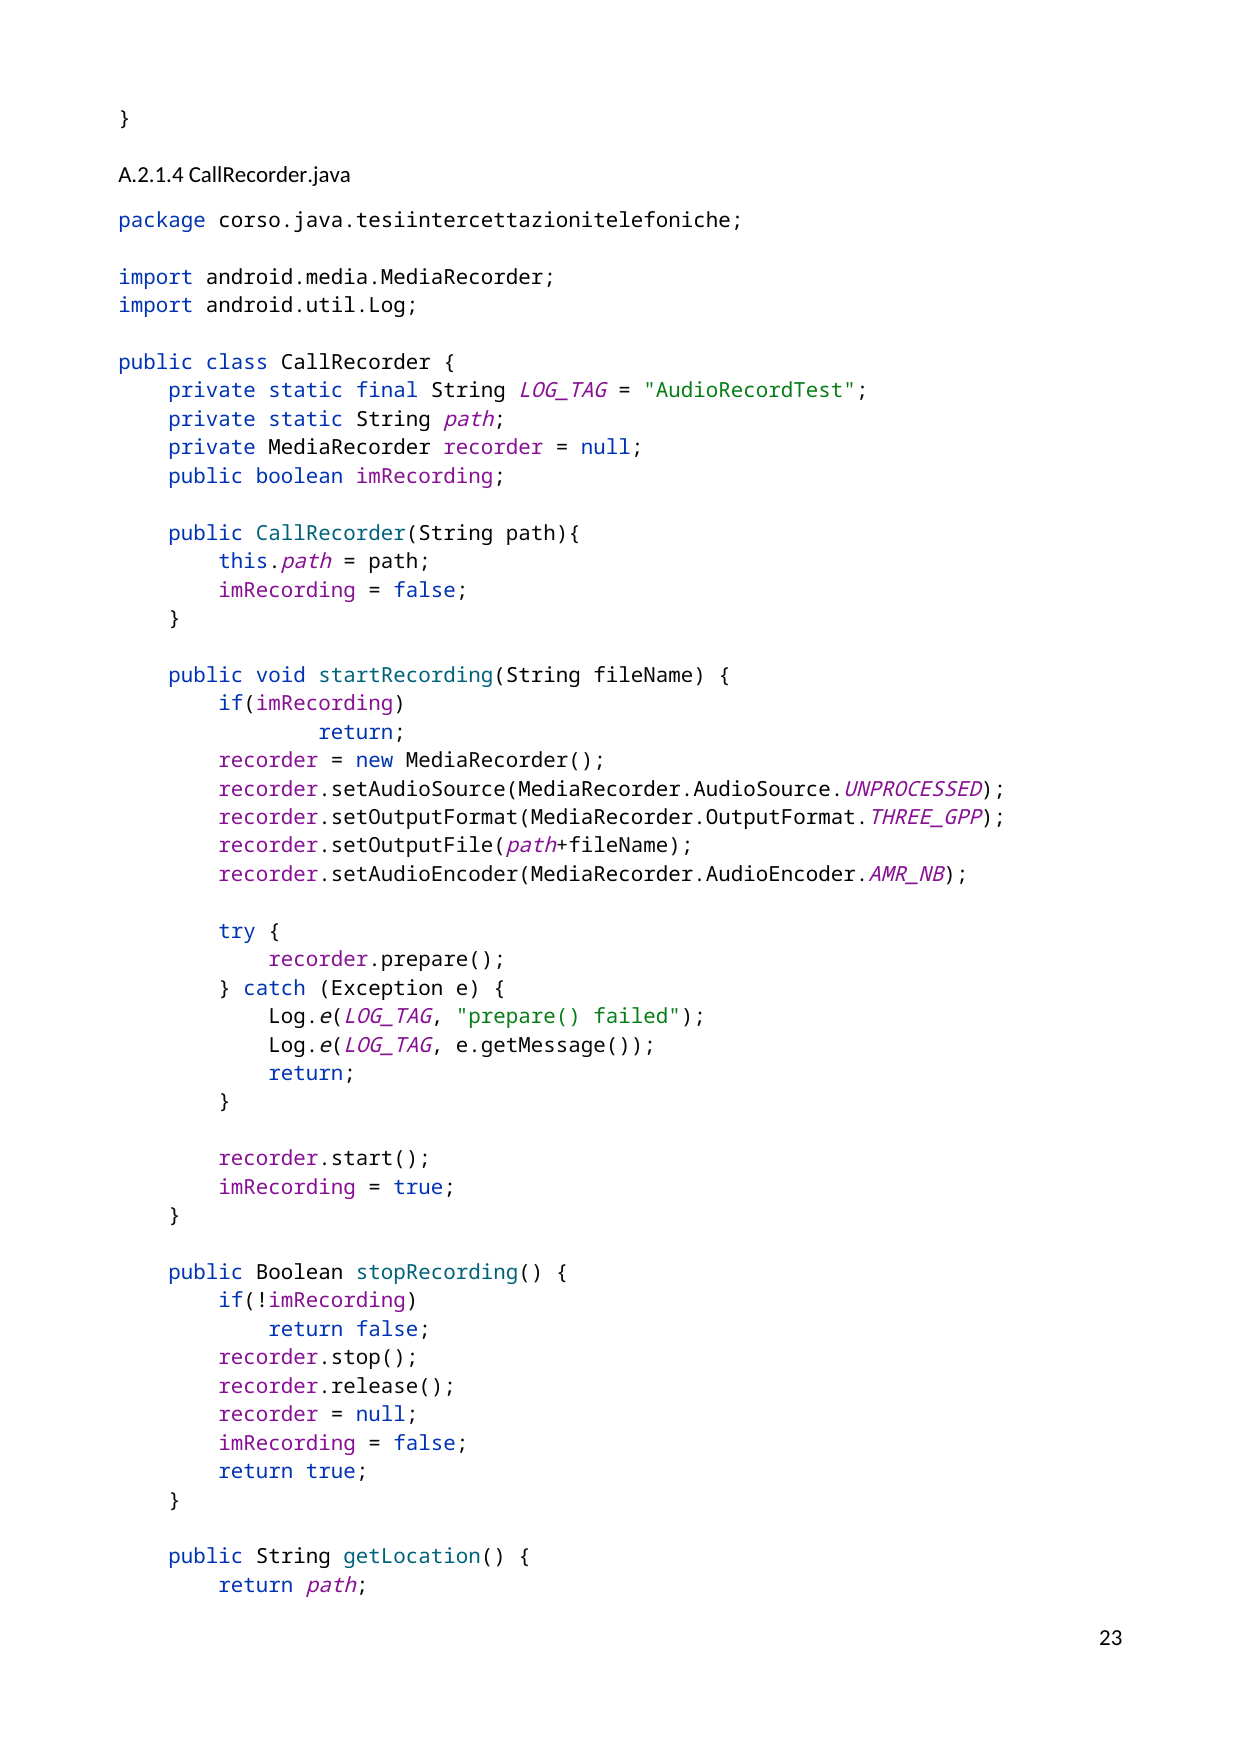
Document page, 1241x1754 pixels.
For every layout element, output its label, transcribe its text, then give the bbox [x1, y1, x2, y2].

text return; } recorder.start(); imRecording = true; } public Boolean stopRecording() { if(!imRecording) return false; recorder.stop(); recorder.release(); recorder = null; imRecording = false; return true; } public String getLocation() { return path; [118, 1058, 1122, 1598]
text } [118, 75, 1122, 132]
text A.2.1.4 CallRecorder.java [118, 160, 1122, 188]
text package corso.java.tesiintercettazionitelefoniche; import android.media.MediaRecorder; import android.util.Log; public class CallRecorder { private static final String LOG_TAG = "AudioRecordTest"; private static String path; private MediaRecorder recorder = null; public boolean imRecording; public CallRecorder(String path){ this.path = path; imRecording = false; } public void startRecording(String fileName) { if(imRecording) return; recorder = new MediaRecorder(); recorder.setAudioSource(MediaRecorder.AudioSource.UNPROCESSED); recorder.setOutputFormat(MediaRecorder.OutputFormat.THREE_GPP); recorder.setOutputFile(path+fileName); recorder.setAudioEncoder(MediaRecorder.AudioEncoder.AMR_NB); try { recorder.prepare(); } catch (Exception e) { Log.e(LOG_TAG, "prepare() failed"); Log.e(LOG_TAG, e.getMessage()); [118, 205, 1122, 1058]
